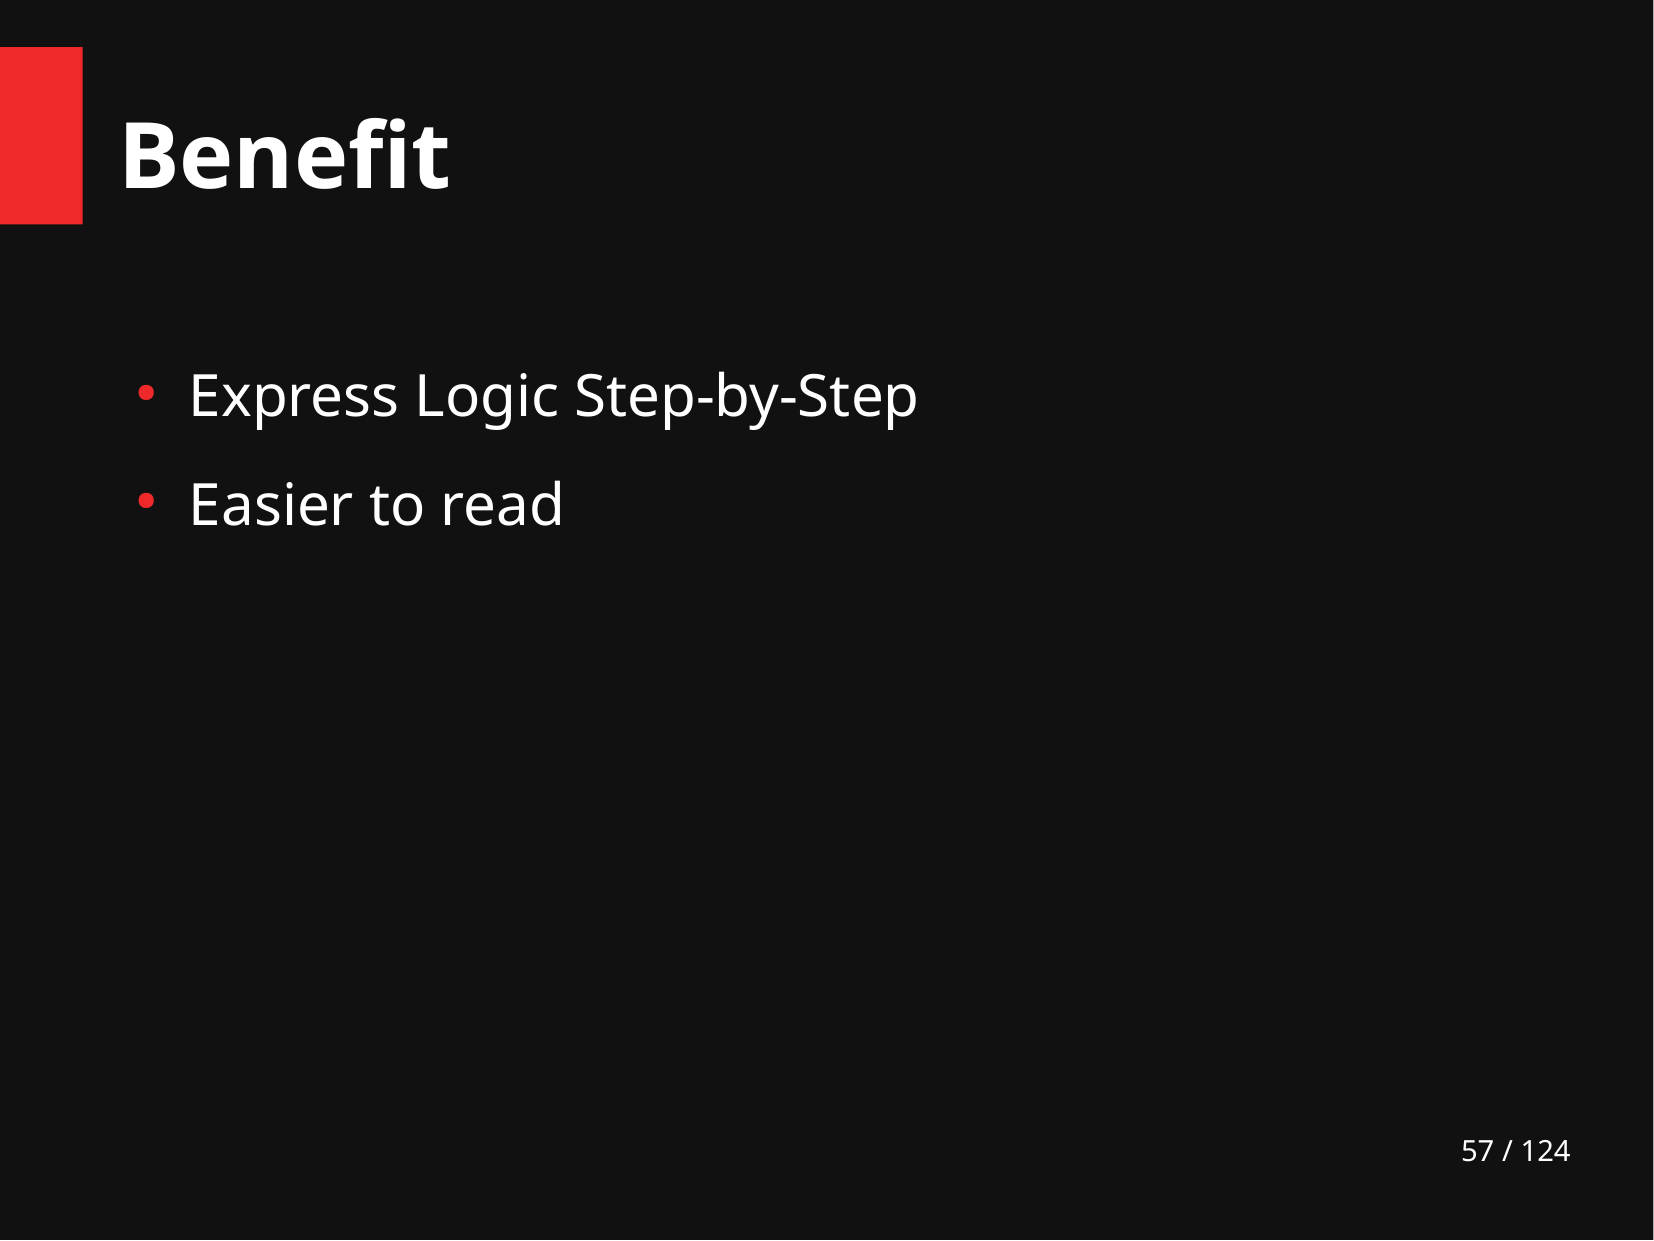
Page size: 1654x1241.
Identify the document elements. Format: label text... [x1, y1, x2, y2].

title Benefit [118, 49, 1571, 257]
list Express Logic Step-by-Step Easier to read [118, 354, 1536, 1074]
